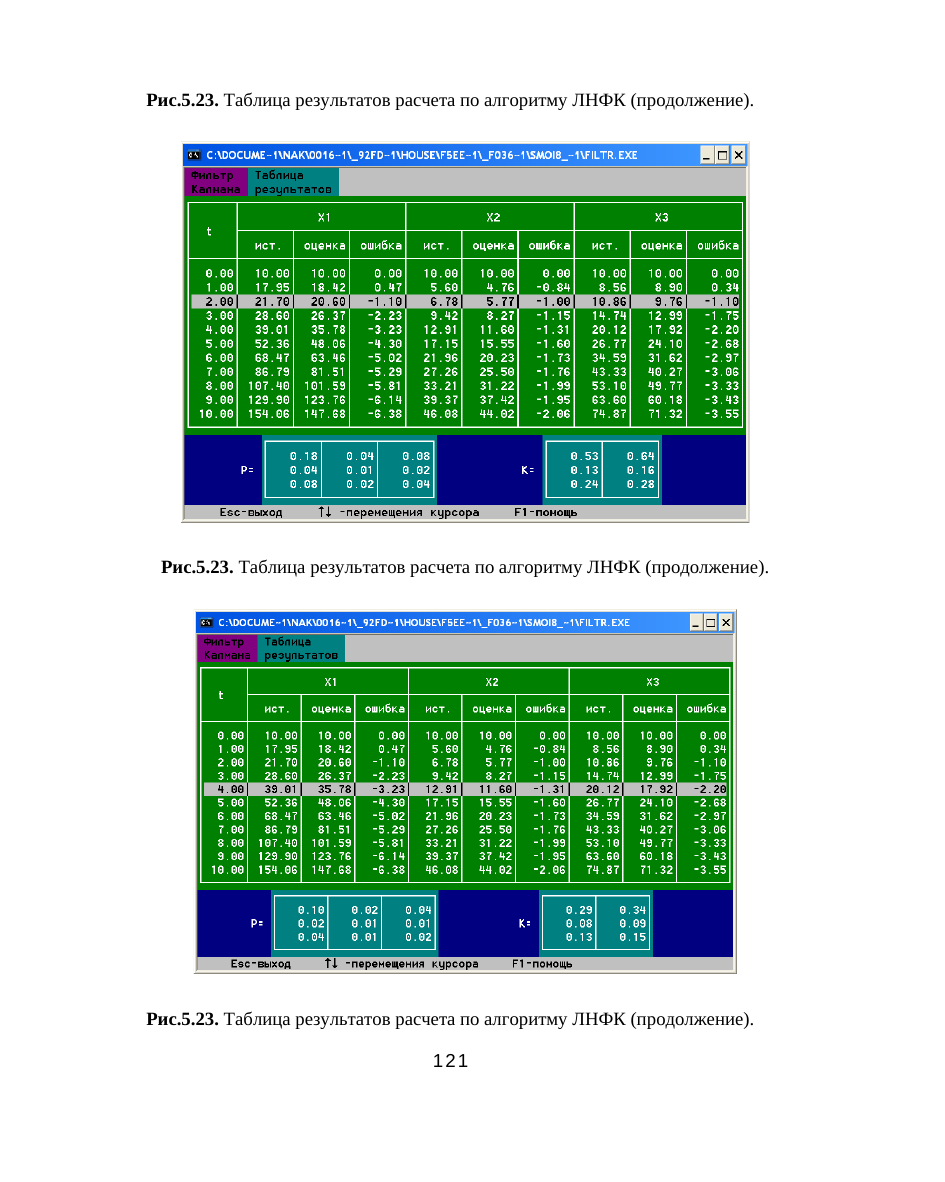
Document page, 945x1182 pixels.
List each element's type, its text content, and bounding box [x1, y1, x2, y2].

text Рис.5.23. Таблица результатов расчета по алгоритму ЛНФК (продолжение). [118, 556, 783, 578]
picture [181, 141, 750, 523]
text Рис.5.23. Таблица результатов расчета по алгоритму ЛНФК (продолжение). [118, 89, 783, 110]
text Рис.5.23. Таблица результатов расчета по алгоритму ЛНФК (продолжение). [118, 1007, 783, 1029]
picture [193, 609, 737, 974]
